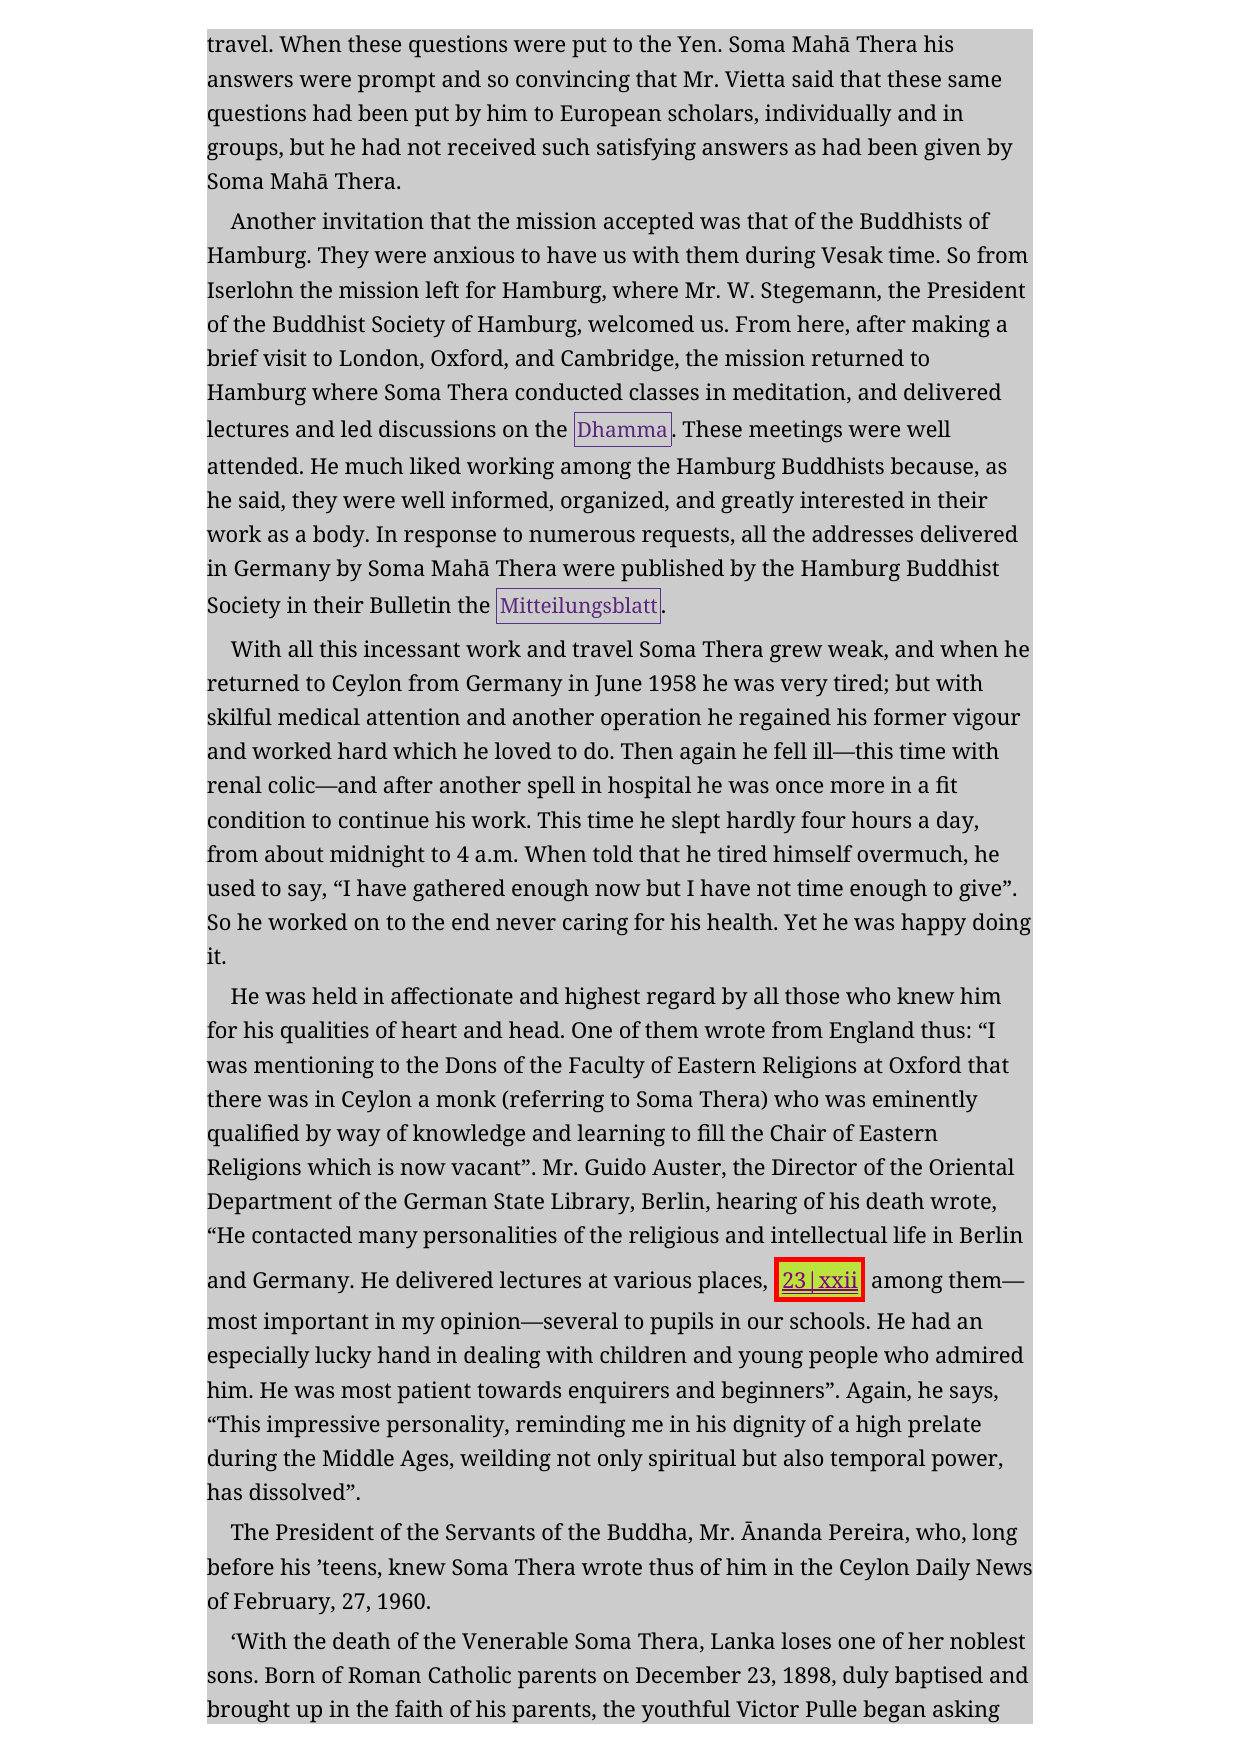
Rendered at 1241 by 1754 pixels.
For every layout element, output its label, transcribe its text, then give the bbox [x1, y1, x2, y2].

text Another invitation that the mission accepted was that of the Buddhists of Hamburg. They were anxious to have us with them during Vesak time. So from Iserlohn the mission left for Hamburg, where Mr. W. Stegemann, the President of the Buddhist Society of Hamburg, welcomed us. From here, after making a brief visit to London, Oxford, and Cambridge, the mission returned to Hamburg where Soma Thera conducted classes in meditation, and delivered lectures and led discussions on the Dhamma. These meetings were well attended. He much liked working among the Hamburg Buddhists because, as he said, they were well informed, organized, and greatly interested in their work as a body. In response to numerous requests, all the addresses delivered in Germany by Soma Mahā Thera were published by the Hamburg Buddhist Society in their Bulletin the Mitteilungsblatt. [207, 206, 1033, 623]
text The President of the Servants of the Buddha, Mr. Ānanda Pereira, who, long before his ’teens, knew Soma Thera wrote thus of him in the Ceylon Daily News of February, 27, 1960. [207, 1517, 1033, 1615]
text With all this incessant work and travel Soma Thera grew weak, and when he returned to Ceylon from Germany in June 1958 he was very tired; but with skilful medical attention and another operation he regained his former vigour and worked hard which he loved to do. Then again he fell ill—this time with renal colic—and after another spell in hospital he was once more in a fit condition to continue his work. This time he slept hardly four hours a day, from about midnight to 4 a.m. When told that he tired himself overmuch, he used to say, “I have gathered enough now but I have not time enough to give”. So he worked on to the end never caring for his health. Yet he was happy doing it. [207, 634, 1033, 971]
text ‘With the death of the Venerable Soma Thera, Lanka loses one of her noblest sons. Born of Roman Catholic parents on December 23, 1898, duly baptised and brought up in the faith of his parents, the youthful Victor Pulle began asking [207, 1626, 1033, 1724]
text travel. When these questions were put to the Yen. Soma Mahā Thera his answers were prompt and so convincing that Mr. Vietta said that these same questions had been put by him to European scholars, individually and in groups, but he had not received such satisfying answers as had been given by Soma Mahā Thera. [207, 29, 1033, 196]
text He was held in affectionate and highest regard by all those who knew him for his qualities of heart and head. One of them wrote from England thus: “I was mentioning to the Dons of the Faculty of Eastern Religions at Oxford that there was in Ceylon a monk (referring to Soma Thera) who was eminently qualified by way of knowledge and learning to fill the Chair of Eastern Religions which is now vacant”. Mr. Guido Auster, the Director of the Oriental Department of the German State Library, Berlin, hearing of his death wrote, “He contacted many personalities of the religious and intellectual life in Berlin and Germany. He delivered lectures at various places, 23|xxii among them—most important in my opinion—several to pupils in our schools. He had an especially lucky hand in dealing with children and young people who admired him. He was most patient towards enquirers and beginners”. Again, he says, “This impressive personality, reminding me in his dignity of a high prelate during the Middle Ages, weilding not only spiritual but also temporal power, has dissolved”. [207, 981, 1033, 1507]
